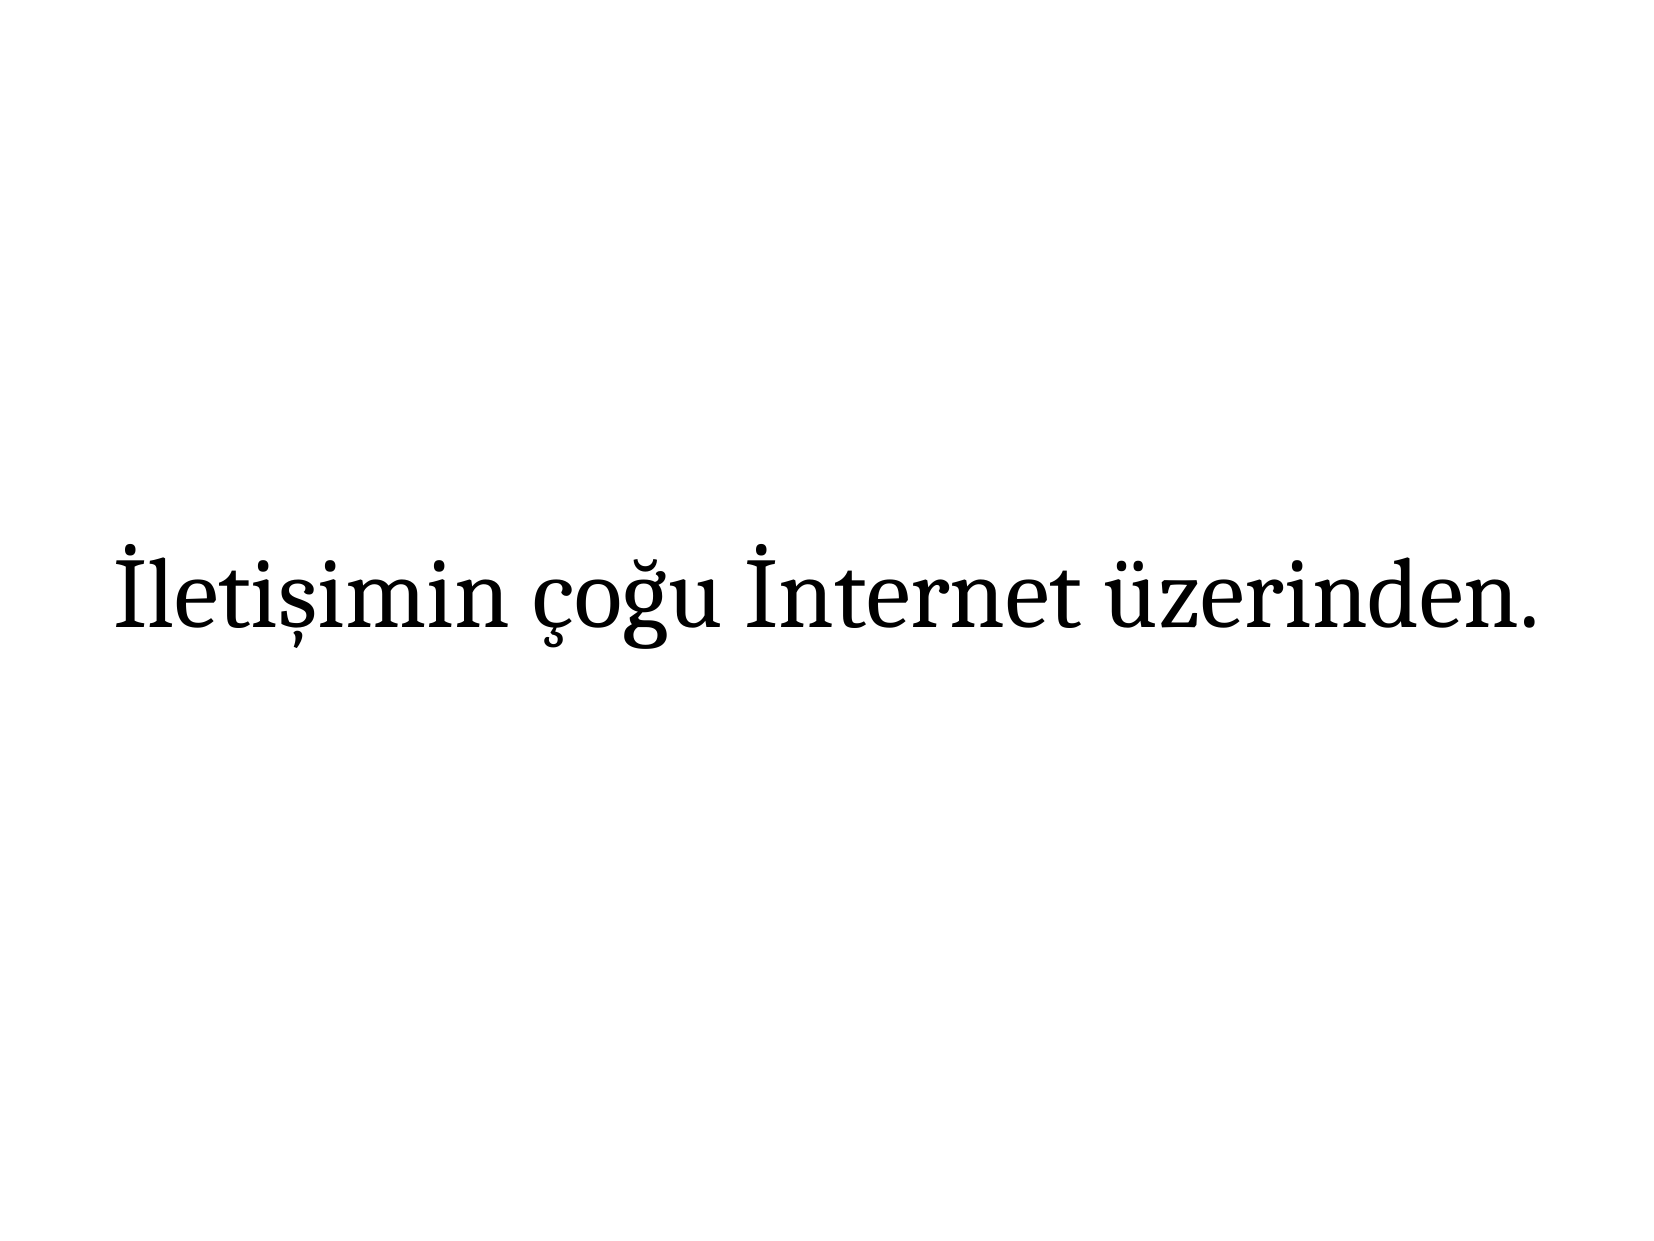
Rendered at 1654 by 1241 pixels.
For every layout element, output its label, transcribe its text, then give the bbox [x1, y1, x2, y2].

title İletişimin çoğu İnternet üzerinden. [82, 281, 1571, 908]
